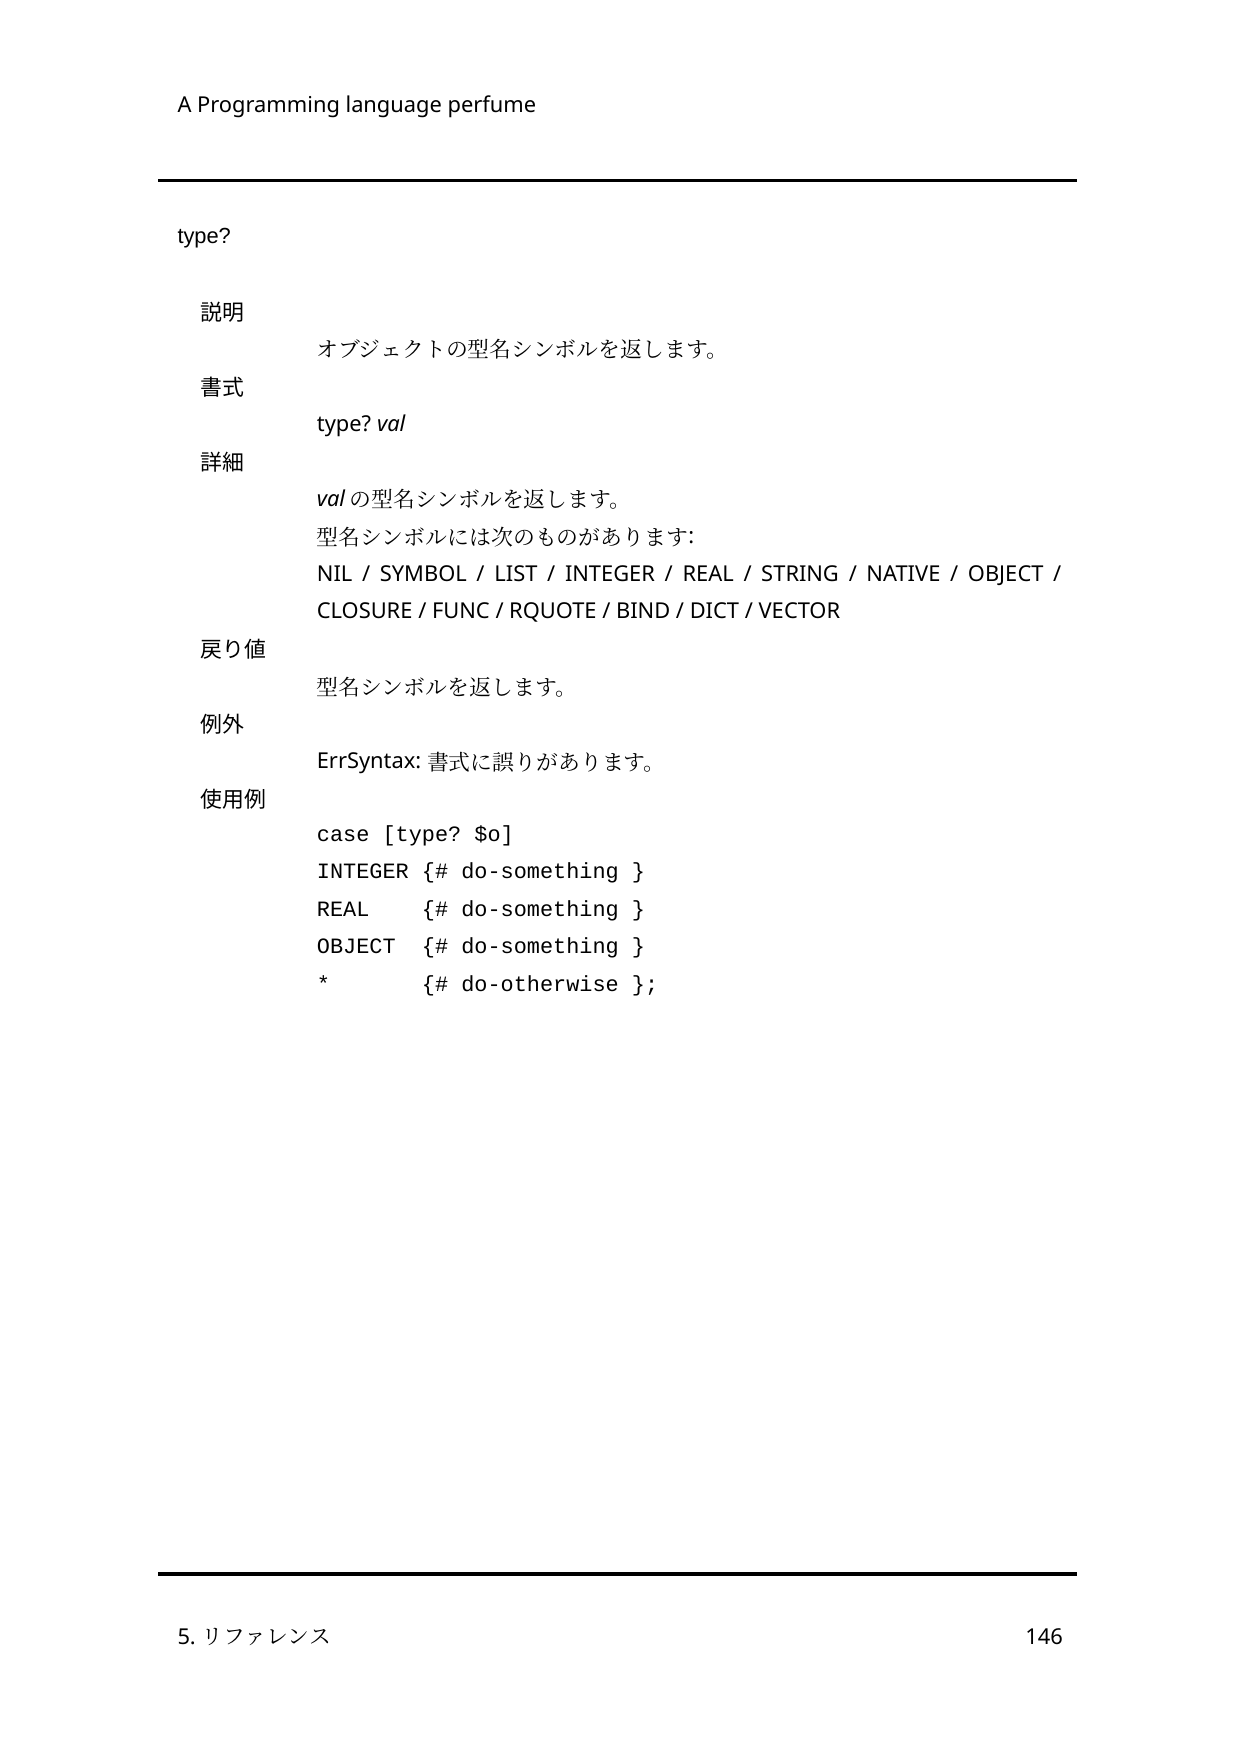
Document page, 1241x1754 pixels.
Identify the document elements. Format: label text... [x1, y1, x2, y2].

table_cell type? val [317, 367, 1063, 442]
table_cell ErrSyntax: 書式に誤りがあります。 [317, 704, 1063, 779]
table_cell valの型名シンボルを返します。 型名シンボルには次のものがあります: NIL / SYMBOL / LIST / INTEGER / REAL / STRING / NATIVE / OBJECT / CLOSURE / FUNC / RQUOTE / BIND / DICT / VECTOR [317, 442, 1063, 629]
table_cell 型名シンボルを返します。 [317, 629, 1063, 704]
table_header 説明 [200, 292, 317, 367]
table_header オブジェクトの型名シンボルを返します。 [317, 292, 1063, 367]
table_cell 例外 [200, 704, 317, 779]
subtitle type? [177, 217, 1063, 254]
table_cell 詳細 [200, 442, 317, 629]
table_cell case [type? $o] INTEGER {# do-something } REAL {# do-something } OBJECT {# do-something } * {# do-otherwise }; [317, 779, 1063, 1004]
table_cell 使用例 [200, 779, 317, 1004]
table_cell 戻り値 [200, 629, 317, 704]
table_cell 書式 [200, 367, 317, 442]
